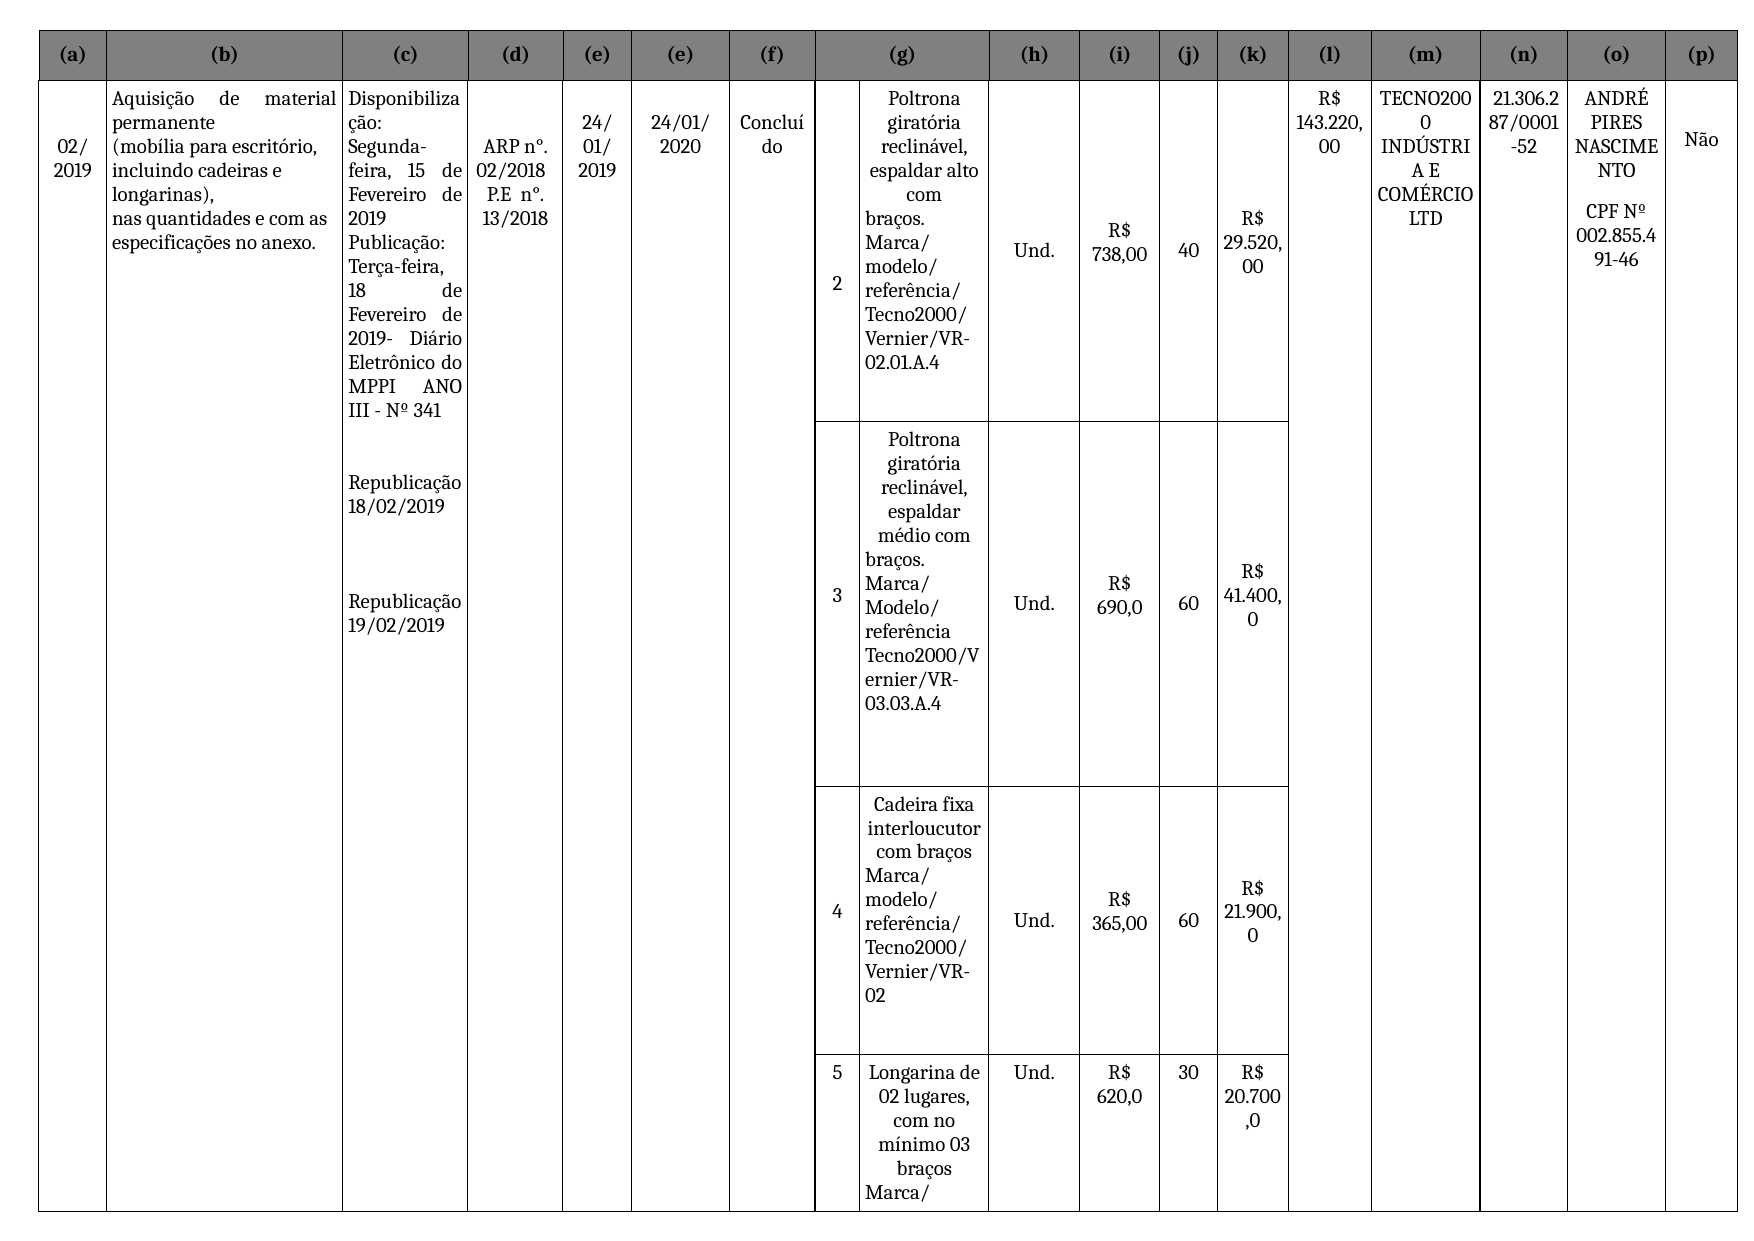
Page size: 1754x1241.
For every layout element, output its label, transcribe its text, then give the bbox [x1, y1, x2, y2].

table_cell R$ 21.900,0 [1218, 787, 1288, 1054]
table_cell Und. [989, 1055, 1079, 1211]
table_cell R$ 620,0 [1080, 1055, 1159, 1211]
table_cell 24/ 01/ 2019 [563, 81, 631, 1211]
table_cell (e) [564, 31, 631, 80]
table_cell 02/ 2019 [39, 81, 106, 1211]
table_cell Und. [989, 81, 1079, 421]
table_cell Longarina de 02 lugares, com no mínimo 03 braços Marca/ [860, 1055, 988, 1211]
table_cell (b) [107, 31, 342, 80]
table_cell R$ 690,0 [1080, 422, 1159, 786]
table_cell Und. [989, 787, 1079, 1054]
table_cell (f) [730, 31, 815, 80]
table_cell (i) [1080, 31, 1159, 80]
table_cell (d) [469, 31, 563, 80]
table_cell (m) [1372, 31, 1480, 80]
table_cell R$ 29.520,00 [1218, 81, 1288, 421]
table_cell 60 [1160, 787, 1217, 1054]
table_cell 2 [816, 81, 859, 421]
table_cell (o) [1568, 31, 1665, 80]
table_cell 60 [1160, 422, 1217, 786]
table_cell R$ 20.700,0 [1218, 1055, 1288, 1211]
table_cell Cadeira fixa interloucutor com braços Marca/modelo/referência/Tecno2000/Vernier/VR- 02 [860, 787, 988, 1054]
table_cell (a) [40, 31, 106, 80]
table_cell 40 [1160, 81, 1217, 421]
table_cell ANDRÉ PIRES NASCIMENTO CPF Nº 002.855.491-46 [1568, 81, 1665, 1211]
table_cell (e) [632, 31, 729, 80]
table_cell Concluído [730, 81, 814, 1211]
table_cell 21.306.287/0001-52 [1481, 81, 1567, 1211]
table_cell ARP n°. 02/2018 P.E n°. 13/2018 [468, 81, 562, 1211]
table_cell 4 [816, 787, 859, 1054]
table_cell (g) [816, 31, 989, 80]
table_cell (p) [1666, 31, 1737, 80]
table_cell TECNO2000 INDÚSTRIA E COMÉRCIO LTD [1372, 81, 1479, 1211]
table_cell Poltrona giratória reclinável, espaldar alto com braços. Marca/modelo/referência/Tecno2000/Vernier/VR- 02.01.A.4 [860, 81, 988, 421]
table_cell Não [1666, 81, 1737, 1211]
table_cell R$ 41.400,0 [1218, 422, 1288, 786]
table_cell R$ 365,00 [1080, 787, 1159, 1054]
table_cell Disponibilização: Segunda-feira, 15 de Fevereiro de 2019 Publicação: Terça-feira, 18 de Fevereiro de 2019- Diário Eletrônico do MPPI ANO III - Nº 341 Republicação 18/02/2019 Republicação19/02/2019 [343, 81, 467, 1211]
table_cell (h) [990, 31, 1079, 80]
table_cell Aquisição de material permanente (mobília para escritório, incluindo cadeiras e longarinas), nas quantidades e com as especificações no anexo. [107, 81, 342, 1211]
table_cell (c) [343, 31, 468, 80]
table_cell (l) [1289, 31, 1371, 80]
table_cell Poltrona giratória reclinável, espaldar médio com braços. Marca/Modelo/referência Tecno2000/Vernier/VR- 03.03.A.4 [860, 422, 988, 786]
table_cell (k) [1218, 31, 1288, 80]
table_cell 24/01/ 2020 [632, 81, 729, 1211]
table_cell R$ 143.220,00 [1289, 81, 1371, 1211]
table_cell (j) [1160, 31, 1217, 80]
table_cell 3 [816, 422, 859, 786]
table_cell 30 [1160, 1055, 1217, 1211]
table_cell (n) [1481, 31, 1567, 80]
table_cell Und. [989, 422, 1079, 786]
table_cell R$ 738,00 [1080, 81, 1159, 421]
table_cell 5 [816, 1055, 859, 1211]
